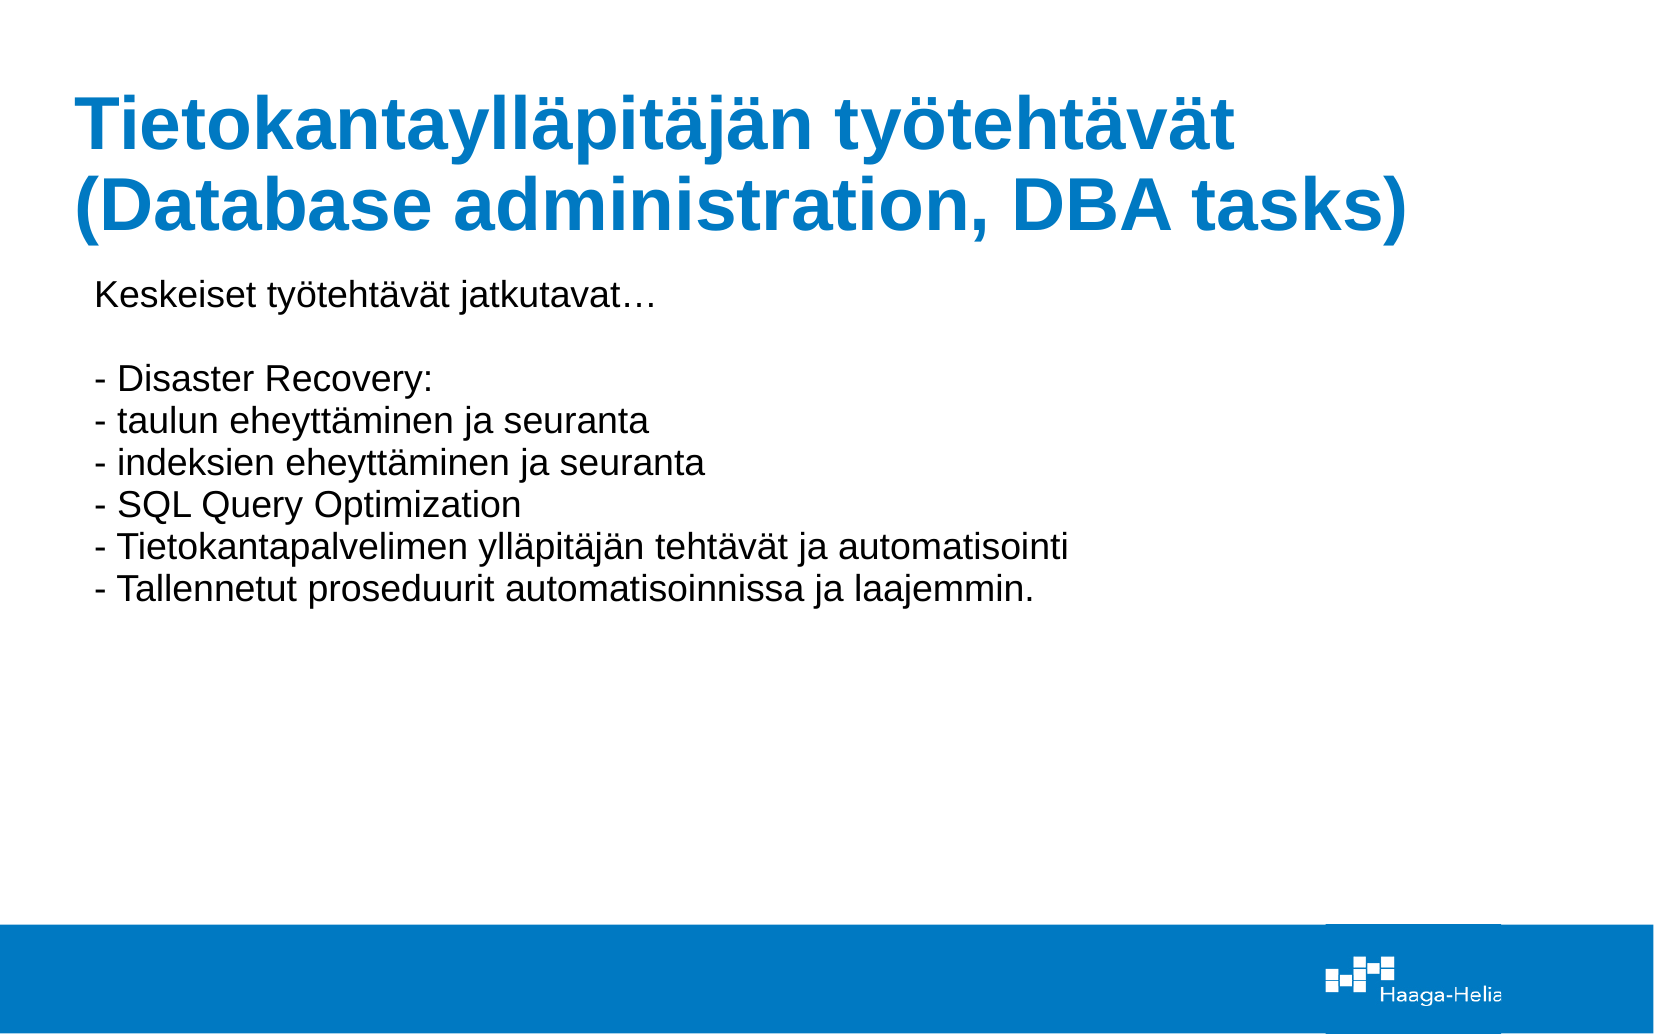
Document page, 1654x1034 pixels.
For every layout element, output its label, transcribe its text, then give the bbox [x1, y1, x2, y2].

text_box Keskeiset työtehtävät jatkutavat… - Disaster Recovery: - taulun eheyttäminen ja seuranta - indeksien eheyttäminen ja seuranta - SQL Query Optimization - Tietokantapalvelimen ylläpitäjän tehtävät ja automatisointi - Tallennetut proseduurit automatisoinnissa ja laajemmin. [79, 265, 1607, 898]
title Tietokantaylläpitäjän työtehtävät (Database administration, DBA tasks) [74, 82, 1584, 268]
picture [1325, 924, 1502, 1034]
